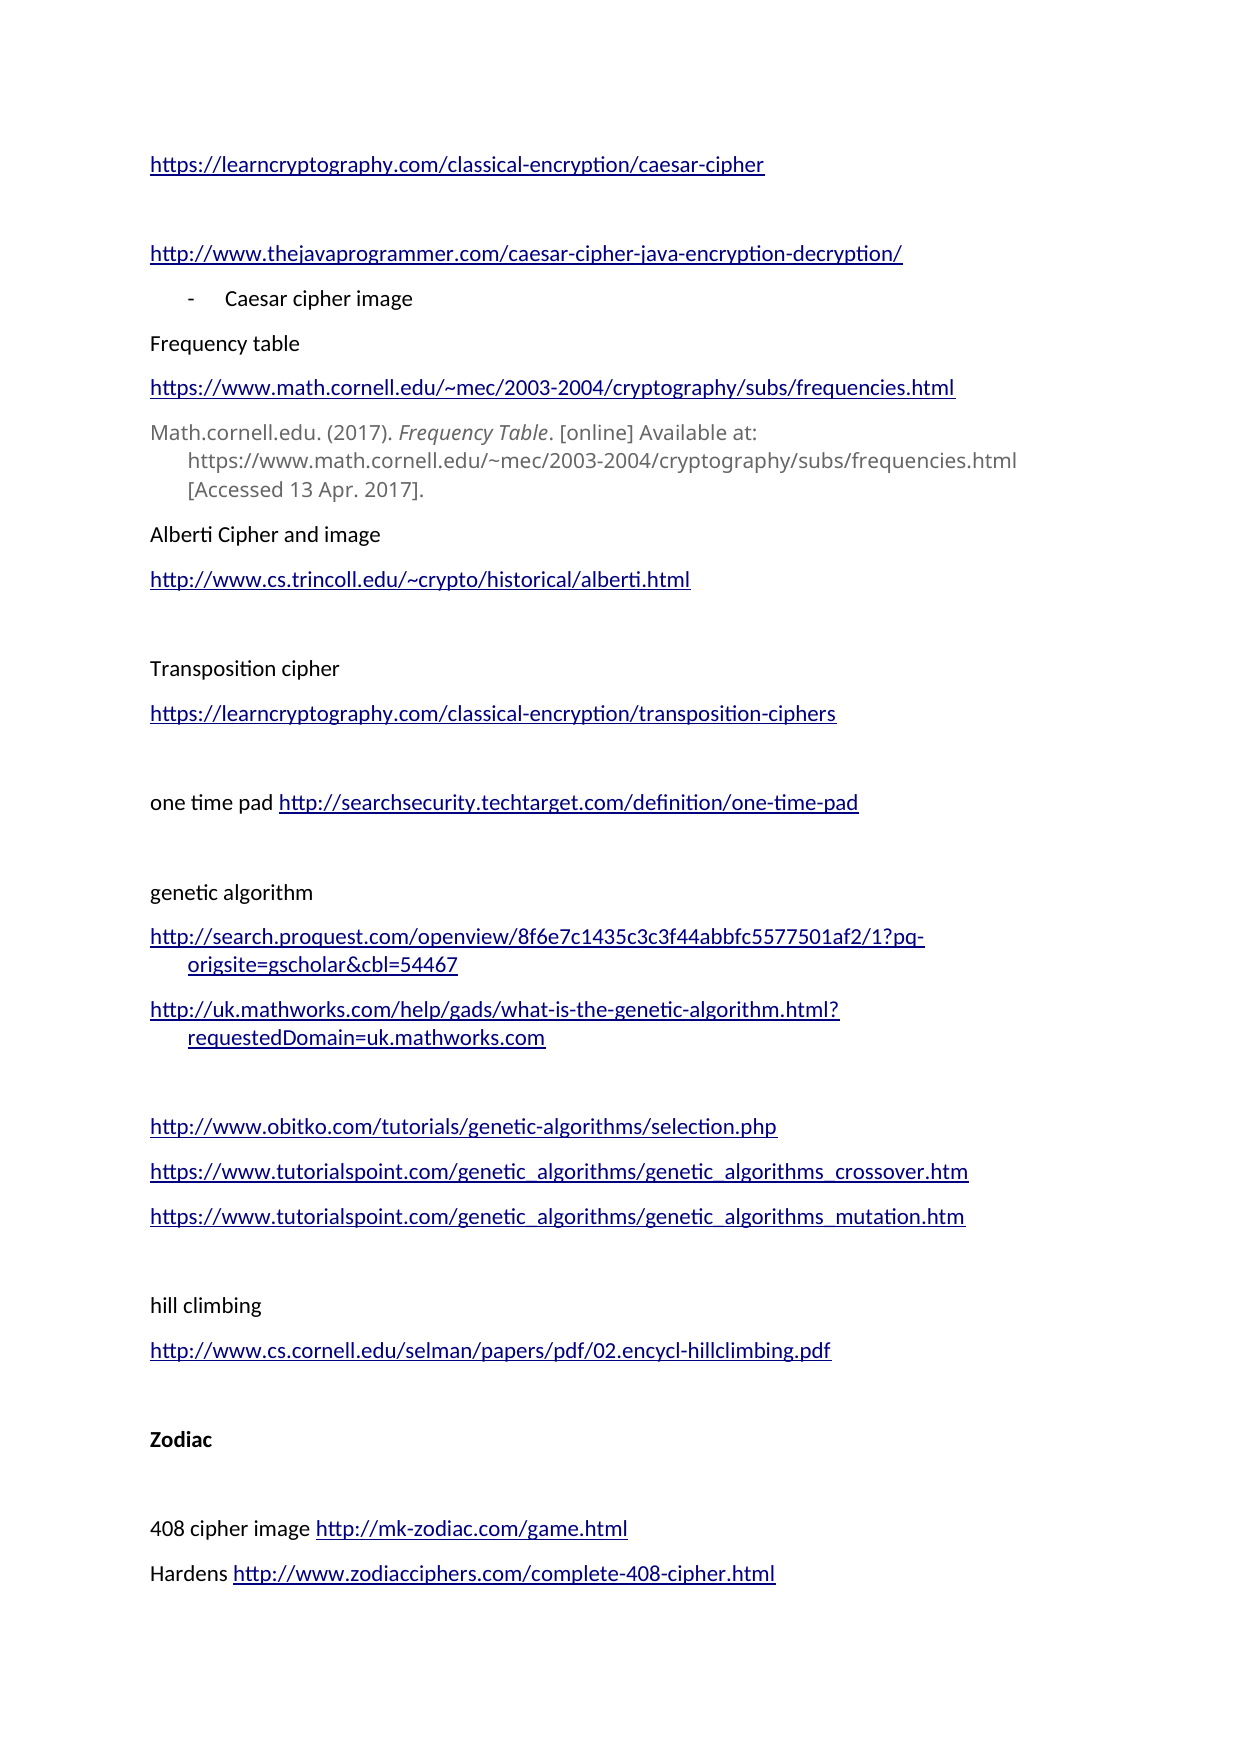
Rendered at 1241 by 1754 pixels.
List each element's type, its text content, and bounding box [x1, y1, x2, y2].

list https://learncryptography.com/classical-encryption/caesar-cipher [150, 150, 1090, 178]
list https://learncryptography.com/classical-encryption/transposition-ciphers [150, 699, 1090, 727]
list one time pad http://searchsecurity.techtarget.com/definition/one-time-pad [150, 788, 1090, 816]
list Math.cornell.edu. (2017). Frequency Table. [online] Available at: https://www.math.cornell.edu/~mec/2003-2004/cryptography/subs/frequencies.html [Accessed 13 Apr. 2017]. [150, 418, 1090, 503]
list https://www.tutorialspoint.com/genetic_algorithms/genetic_algorithms_mutation.htm [150, 1202, 1090, 1230]
list http://www.cs.trincoll.edu/~crypto/historical/alberti.html [150, 565, 1090, 593]
list http://www.obitko.com/tutorials/genetic-algorithms/selection.php [150, 1112, 1090, 1140]
list Caesar cipher image [187, 284, 1090, 312]
list Frequency table [150, 329, 1090, 357]
list Zodiac [150, 1425, 1090, 1453]
list Hardens http://www.zodiacciphers.com/complete-408-cipher.html [150, 1559, 1090, 1587]
list http://www.thejavaprogrammer.com/caesar-cipher-java-encryption-decryption/ [150, 239, 1090, 267]
list https://www.tutorialspoint.com/genetic_algorithms/genetic_algorithms_crossover.htm [150, 1157, 1090, 1185]
list Alberti Cipher and image [150, 520, 1090, 548]
list http://www.cs.cornell.edu/selman/papers/pdf/02.encycl-hillclimbing.pdf [150, 1336, 1090, 1364]
list http://uk.mathworks.com/help/gads/what-is-the-genetic-algorithm.html?requestedDomain=uk.mathworks.com [150, 995, 1090, 1051]
list http://search.proquest.com/openview/8f6e7c1435c3c3f44abbfc5577501af2/1?pq-origsite=gscholar&cbl=54467 [150, 922, 1090, 978]
list genetic algorithm [150, 878, 1090, 906]
list 408 cipher image http://mk-zodiac.com/game.html [150, 1514, 1090, 1543]
list hill climbing [150, 1291, 1090, 1319]
list https://www.math.cornell.edu/~mec/2003-2004/cryptography/subs/frequencies.html [150, 373, 1090, 401]
list Transposition cipher [150, 654, 1090, 682]
